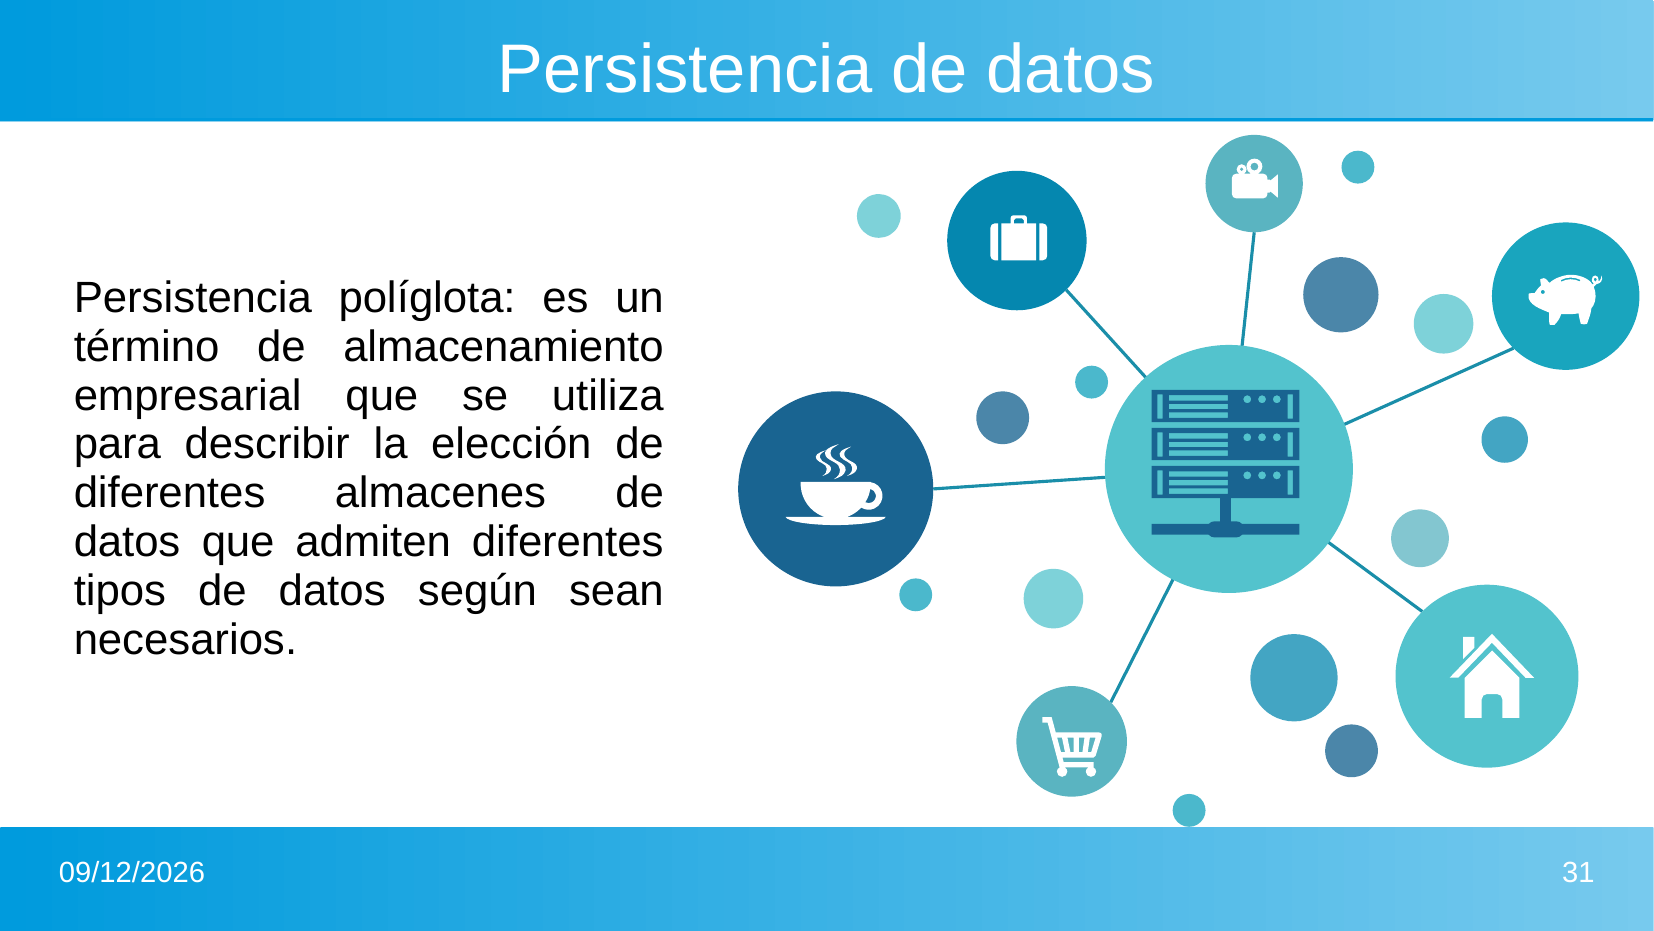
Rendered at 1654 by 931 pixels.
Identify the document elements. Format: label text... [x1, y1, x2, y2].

text_box [1491, 222, 1640, 370]
text_box [947, 170, 1087, 311]
title Persistencia de datos [59, 29, 1595, 108]
text_box [1413, 293, 1474, 354]
text_box [1205, 134, 1303, 233]
text_box [1325, 724, 1378, 778]
text_box [976, 391, 1030, 445]
text_box [1391, 509, 1449, 568]
text_box [1023, 568, 1084, 629]
text_box [1016, 686, 1127, 797]
text_box [1250, 634, 1338, 722]
text_box [1104, 344, 1353, 593]
text_box [1075, 365, 1109, 399]
text_box [856, 194, 901, 238]
text_box [1481, 416, 1528, 463]
text_box [1395, 584, 1579, 768]
text_box [899, 578, 933, 612]
text_box [1172, 793, 1206, 827]
text_box [1303, 257, 1379, 333]
text_box [1341, 150, 1375, 184]
text_box [738, 391, 934, 587]
text_box Persistencia políglota: es un término de almacenamiento empresarial que se utiliza para describir la elección de diferentes almacenes de datos que admiten diferentes tipos de datos según sean necesarios. [59, 265, 680, 680]
